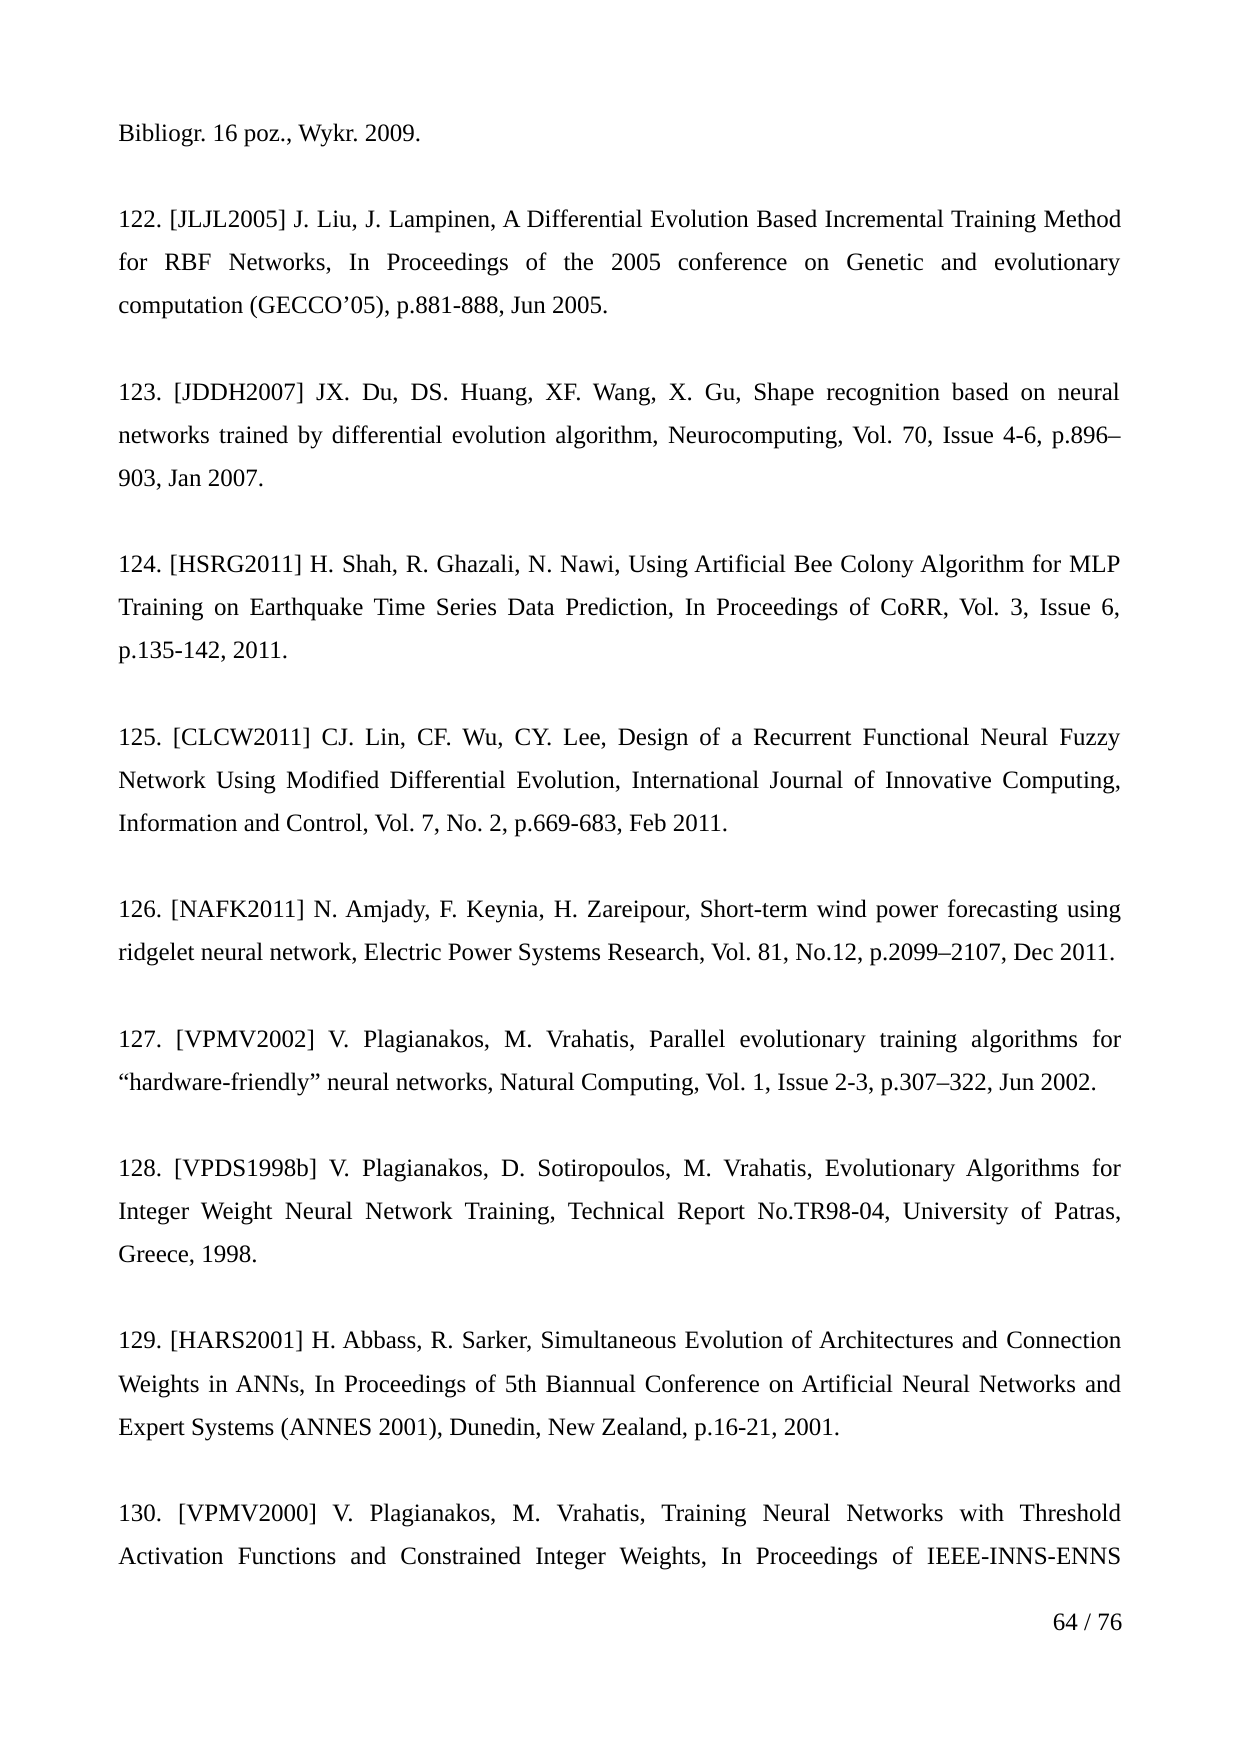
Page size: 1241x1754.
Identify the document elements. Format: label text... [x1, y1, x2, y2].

text 123. [JDDH2007] JX. Du, DS. Huang, XF. Wang, X. Gu, Shape recognition based on neural networks trained by differential evolution algorithm, Neurocomputing, Vol. 70, Issue 4-6, p.896–903, Jan 2007. [118, 377, 1122, 492]
text Bibliogr. 16 poz., Wykr. 2009. [118, 118, 1122, 147]
text 127. [VPMV2002] V. Plagianakos, M. Vrahatis, Parallel evolutionary training algorithms for “hardware-friendly” neural networks, Natural Computing, Vol. 1, Issue 2-3, p.307–322, Jun 2002. [118, 1024, 1122, 1096]
text 126. [NAFK2011] N. Amjady, F. Keynia, H. Zareipour, Short-term wind power forecasting using ridgelet neural network, Electric Power Systems Research, Vol. 81, No.12, p.2099–2107, Dec 2011. [118, 894, 1122, 966]
text 122. [JLJL2005] J. Liu, J. Lampinen, A Differential Evolution Based Incremental Training Method for RBF Networks, In Proceedings of the 2005 conference on Genetic and evolutionary computation (GECCO’05), p.881-888, Jun 2005. [118, 204, 1122, 319]
text 129. [HARS2001] H. Abbass, R. Sarker, Simultaneous Evolution of Architectures and Connection Weights in ANNs, In Proceedings of 5th Biannual Conference on Artificial Neural Networks and Expert Systems (ANNES 2001), Dunedin, New Zealand, p.16-21, 2001. [118, 1326, 1122, 1441]
text 128. [VPDS1998b] V. Plagianakos, D. Sotiropoulos, M. Vrahatis, Evolutionary Algorithms for Integer Weight Neural Network Training, Technical Report No.TR98-04, University of Patras, Greece, 1998. [118, 1153, 1122, 1268]
text 125. [CLCW2011] CJ. Lin, CF. Wu, CY. Lee, Design of a Recurrent Functional Neural Fuzzy Network Using Modified Differential Evolution, International Journal of Innovative Computing, Information and Control, Vol. 7, No. 2, p.669-683, Feb 2011. [118, 722, 1122, 837]
text 124. [HSRG2011] H. Shah, R. Ghazali, N. Nawi, Using Artificial Bee Colony Algorithm for MLP Training on Earthquake Time Series Data Prediction, In Proceedings of CoRR, Vol. 3, Issue 6, p.135-142, 2011. [118, 549, 1122, 664]
text 130. [VPMV2000] V. Plagianakos, M. Vrahatis, Training Neural Networks with Threshold Activation Functions and Constrained Integer Weights, In Proceedings of IEEE-INNS-ENNS [118, 1498, 1122, 1570]
